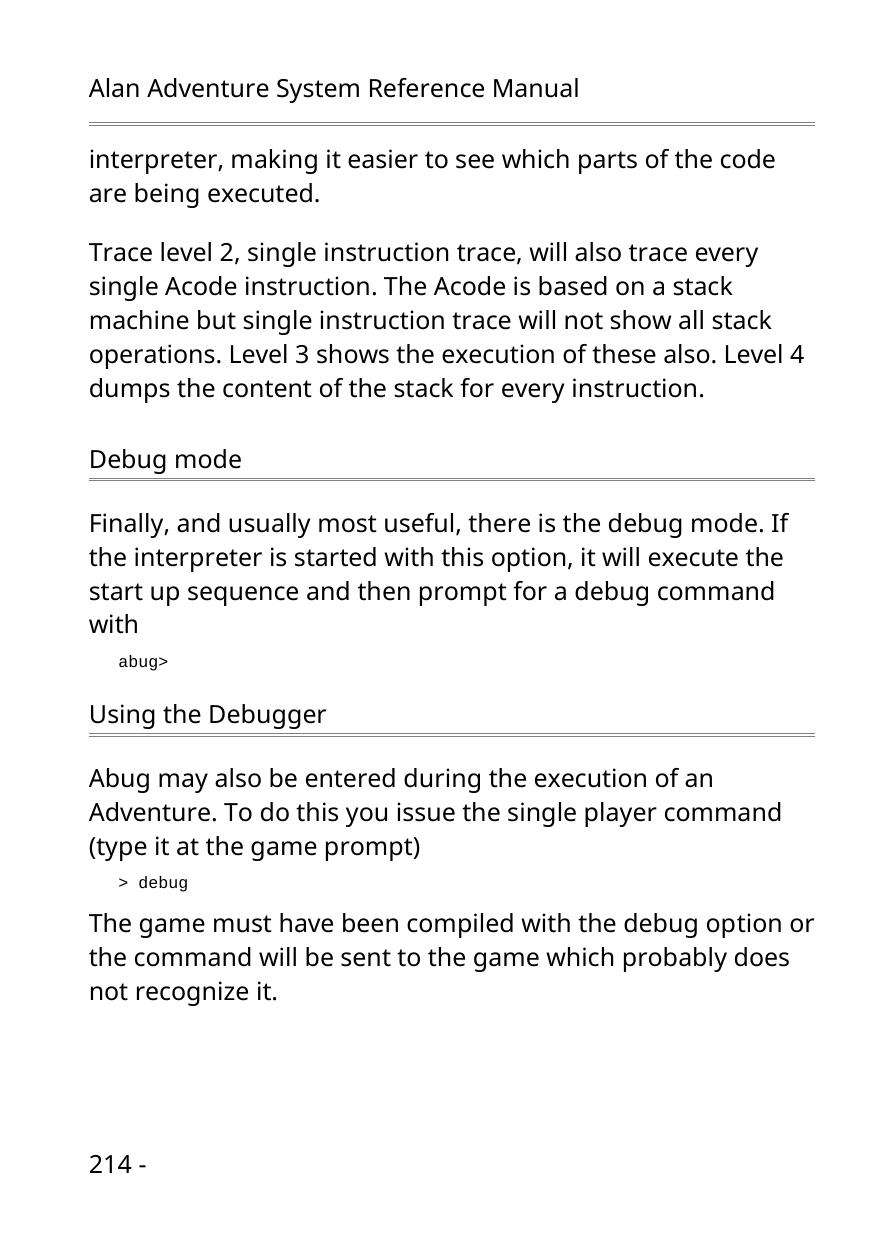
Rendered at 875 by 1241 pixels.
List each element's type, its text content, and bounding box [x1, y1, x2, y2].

subtitle Debug mode [88, 442, 815, 481]
text Trace level 2, single instruction trace, will also trace every single Acode instruction. The Acode is based on a stack machine but single instruction trace will not show all stack operations. Level 3 shows the execution of these also. Level 4 dumps the content of the stack for every instruction. [88, 235, 815, 405]
text abug> [118, 654, 815, 672]
text interpreter, making it easier to see which parts of the code are being executed. [88, 142, 815, 210]
text The game must have been compiled with the debug op­tion or the command will be sent to the game which probably does not recognize it. [88, 906, 815, 1008]
text > debug [118, 875, 815, 894]
text Abug may also be entered during the execution of an Adventure. To do this you issue the single player command (type it at the game prompt) [88, 761, 815, 863]
text Finally, and usually most useful, there is the debug mode. If the interpreter is started with this option, it will execute the start up sequence and then prompt for a debug command with [88, 506, 815, 641]
subtitle Using the Debugger [88, 697, 815, 736]
